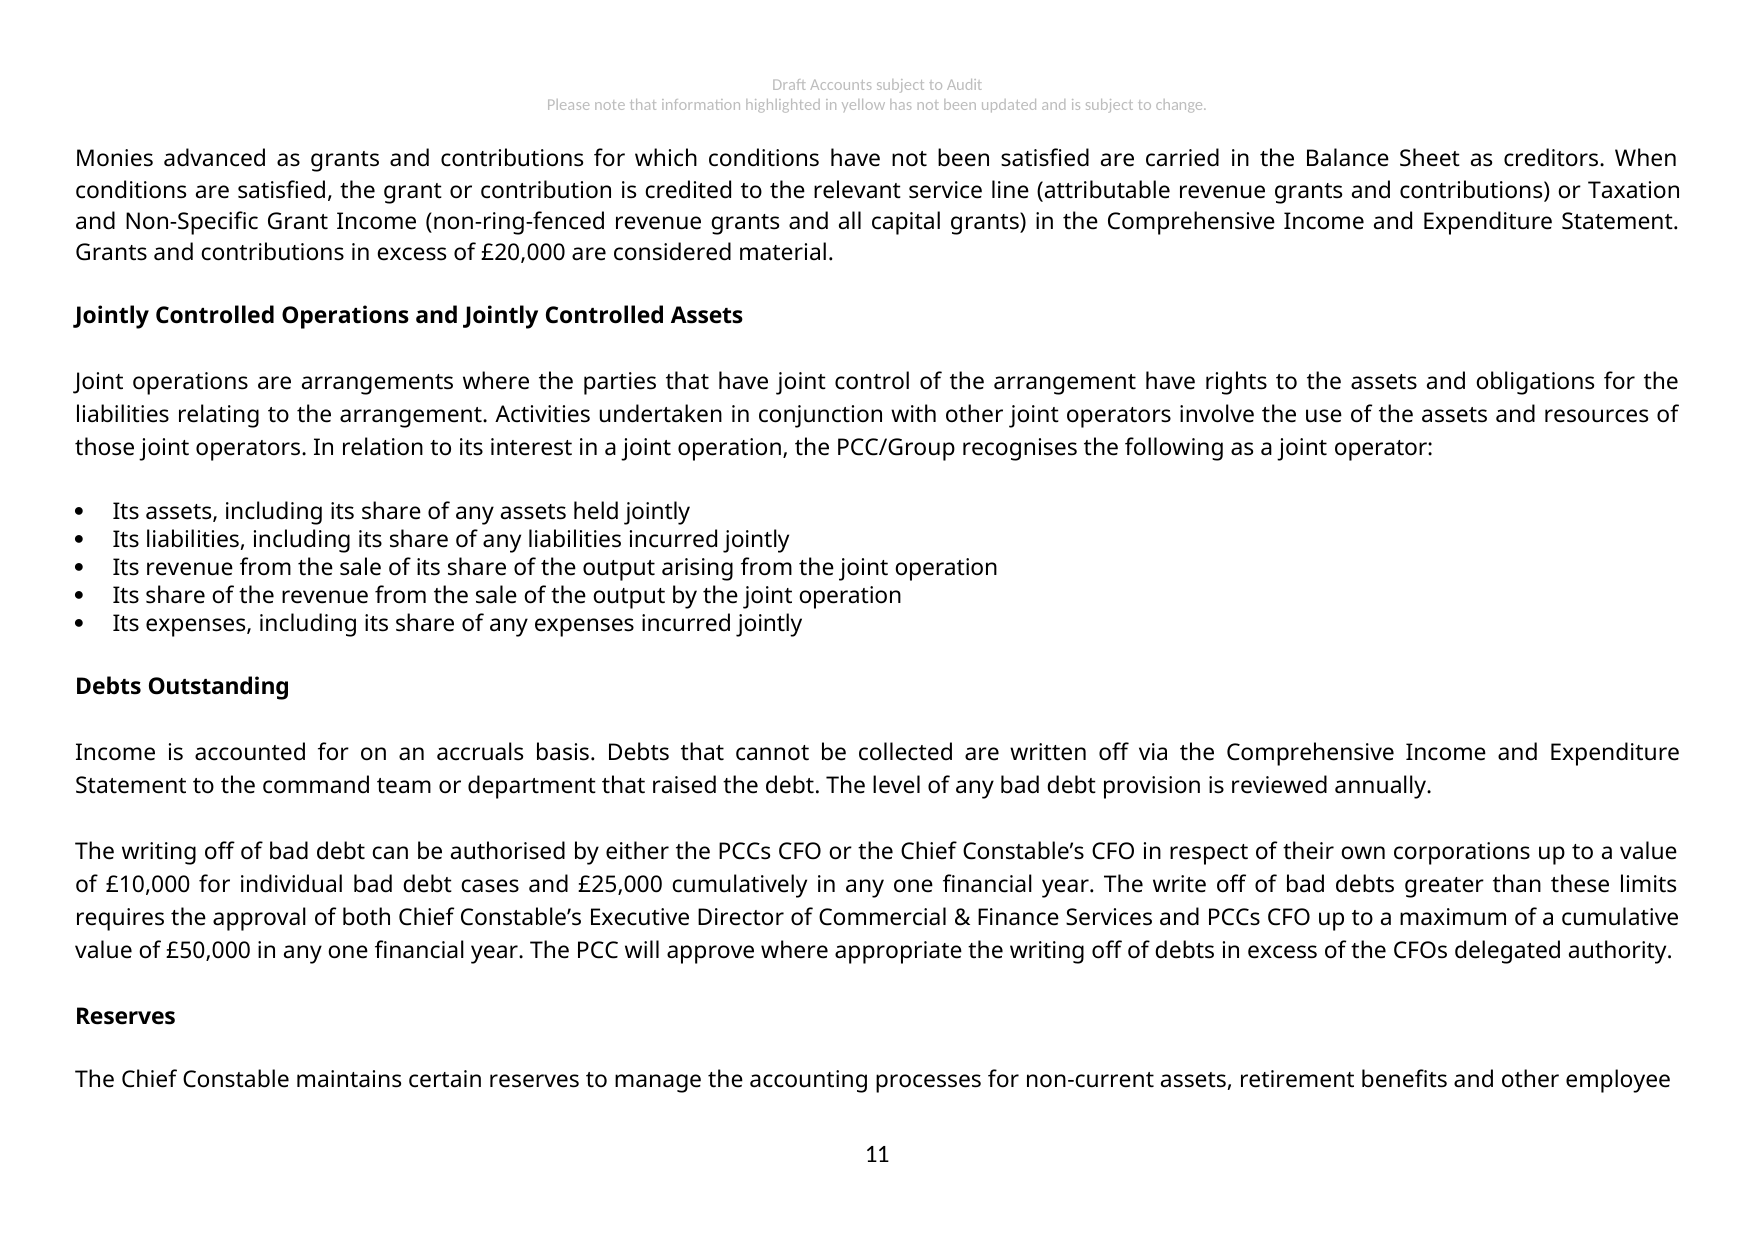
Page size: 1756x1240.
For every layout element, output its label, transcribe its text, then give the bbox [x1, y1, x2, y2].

list Its revenue from the sale of its share of the output arising from the joint operation [75, 553, 1711, 581]
subtitle Debts Outstanding [75, 670, 1711, 701]
text Monies advanced as grants and contributions for which conditions have not been satisfied are carried in the Balance Sheet as creditors. When conditions are satisfied, the grant or contribution is credited to the relevant service line (attributable revenue grants and contributions) or Taxation and Non-Specific Grant Income (non-ring-fenced revenue grants and all capital grants) in the Comprehensive Income and Expenditure Statement. Grants and contributions in excess of £20,000 are considered material. [75, 142, 1681, 267]
text The Chief Constable maintains certain reserves to manage the accounting processes for non-current assets, retirement benefits and other employee [75, 1062, 1711, 1094]
list Its share of the revenue from the sale of the output by the joint operation [75, 581, 1711, 609]
subtitle Reserves [75, 1000, 1711, 1031]
text The writing off of bad debt can be authorised by either the PCCs CFO or the Chief Constable’s CFO in respect of their own corporations up to a value of £10,000 for individual bad debt cases and £25,000 cumulatively in any one financial year. The write off of bad debts greater than these limits requires the approval of both Chief Constable’s Executive Director of Commercial & Finance Services and PCCs CFO up to a maximum of a cumulative value of £50,000 in any one financial year. The PCC will approve where appropriate the writing off of debts in excess of the CFOs delegated authority. [75, 835, 1681, 966]
text Joint operations are arrangements where the parties that have joint control of the arrangement have rights to the assets and obligations for the liabilities relating to the arrangement. Activities undertaken in conjunction with other joint operators involve the use of the assets and resources of those joint operators. In relation to its interest in a joint operation, the PCC/Group recognises the following as a joint operator: [75, 365, 1681, 463]
list Its assets, including its share of any assets held jointly [75, 497, 1711, 525]
subtitle Jointly Controlled Operations and Jointly Controlled Assets [75, 299, 1711, 330]
list Its expenses, including its share of any expenses incurred jointly [75, 609, 1711, 637]
text Income is accounted for on an accruals basis. Debts that cannot be collected are written off via the Comprehensive Income and Expenditure Statement to the command team or department that raised the debt. The level of any bad debt provision is reviewed annually. [75, 736, 1681, 800]
list Its liabilities, including its share of any liabilities incurred jointly [75, 525, 1711, 553]
